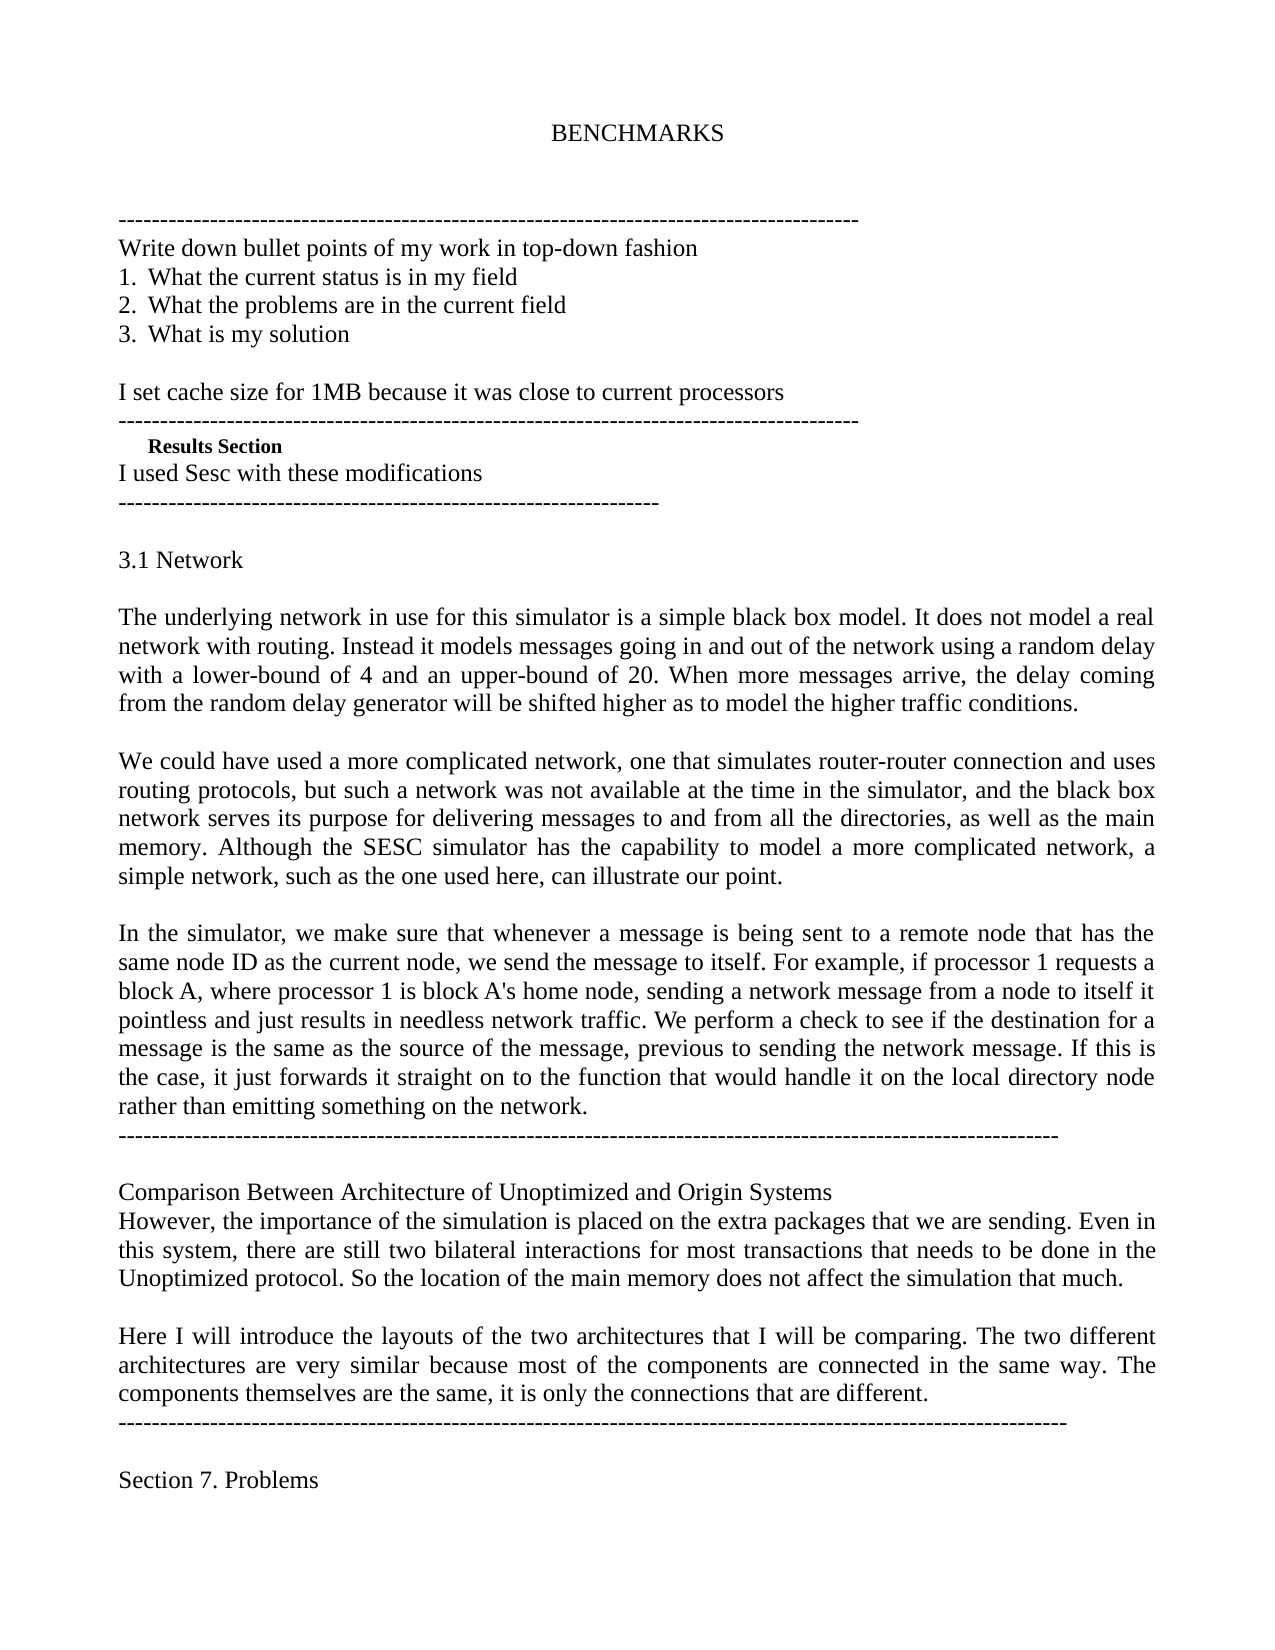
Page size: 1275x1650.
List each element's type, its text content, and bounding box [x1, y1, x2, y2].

text The underlying network in use for this simulator is a simple black box model. It does not model a real network with routing. Instead it models messages going in and out of the network using a random delay with a lower-bound of 4 and an upper-bound of 20. When more messages arrive, the delay coming from the random delay generator will be shifted higher as to model the higher traffic conditions. [118, 602, 1157, 717]
text ----------------------------------------------------------------------------------------------------------------- [118, 1120, 1157, 1148]
text ------------------------------------------------------------------------------------------------------------------ [118, 1407, 1157, 1436]
text ----------------------------------------------------------------- [118, 487, 1157, 516]
text We could have used a more complicated network, one that simulates router-router connection and uses routing protocols, but such a network was not available at the time in the simulator, and the black box network serves its purpose for delivering messages to and from all the directories, as well as the main memory. Although the SESC simulator has the capability to model a more complicated network, a simple network, such as the one used here, can illustrate our point. [118, 746, 1157, 890]
list What the problems are in the current field [118, 291, 1157, 319]
list I set cache size for 1MB because it was close to current processors [118, 377, 1157, 406]
text BENCHMARKS [118, 118, 1157, 147]
text However, the importance of the simulation is placed on the extra packages that we are sending. Even in this system, there are still two bilateral interactions for most transactions that needs to be done in the Unoptimized protocol. So the location of the main memory does not affect the simulation that much. [118, 1206, 1157, 1292]
list Results Section [118, 434, 1157, 458]
text Write down bullet points of my work in top-down fashion [118, 233, 1157, 262]
text Here I will introduce the layouts of the two architectures that I will be comparing. The two different architectures are very similar because most of the components are connected in the same way. The components themselves are the same, it is only the connections that are different. [118, 1321, 1157, 1407]
list I used Sesc with these modifications [118, 458, 1157, 487]
text ----------------------------------------------------------------------------------------- [118, 204, 1157, 233]
text In the simulator, we make sure that whenever a message is being sent to a remote node that has the same node ID as the current node, we send the message to itself. For example, if processor 1 requests a block A, where processor 1 is block A's home node, sending a network message from a node to itself it pointless and just results in needless network traffic. We perform a check to see if the destination for a message is the same as the source of the message, previous to sending the network message. If this is the case, it just forwards it straight on to the function that would handle it on the local directory node rather than emitting something on the network. [118, 918, 1157, 1120]
list ----------------------------------------------------------------------------------------- [118, 406, 1157, 434]
list What the current status is in my field [118, 262, 1157, 291]
list What is my solution [118, 319, 1157, 348]
text 3.1 Network [118, 545, 1157, 573]
text Comparison Between Architecture of Unoptimized and Origin Systems [118, 1177, 1157, 1206]
text Section 7. Problems [118, 1465, 1157, 1493]
